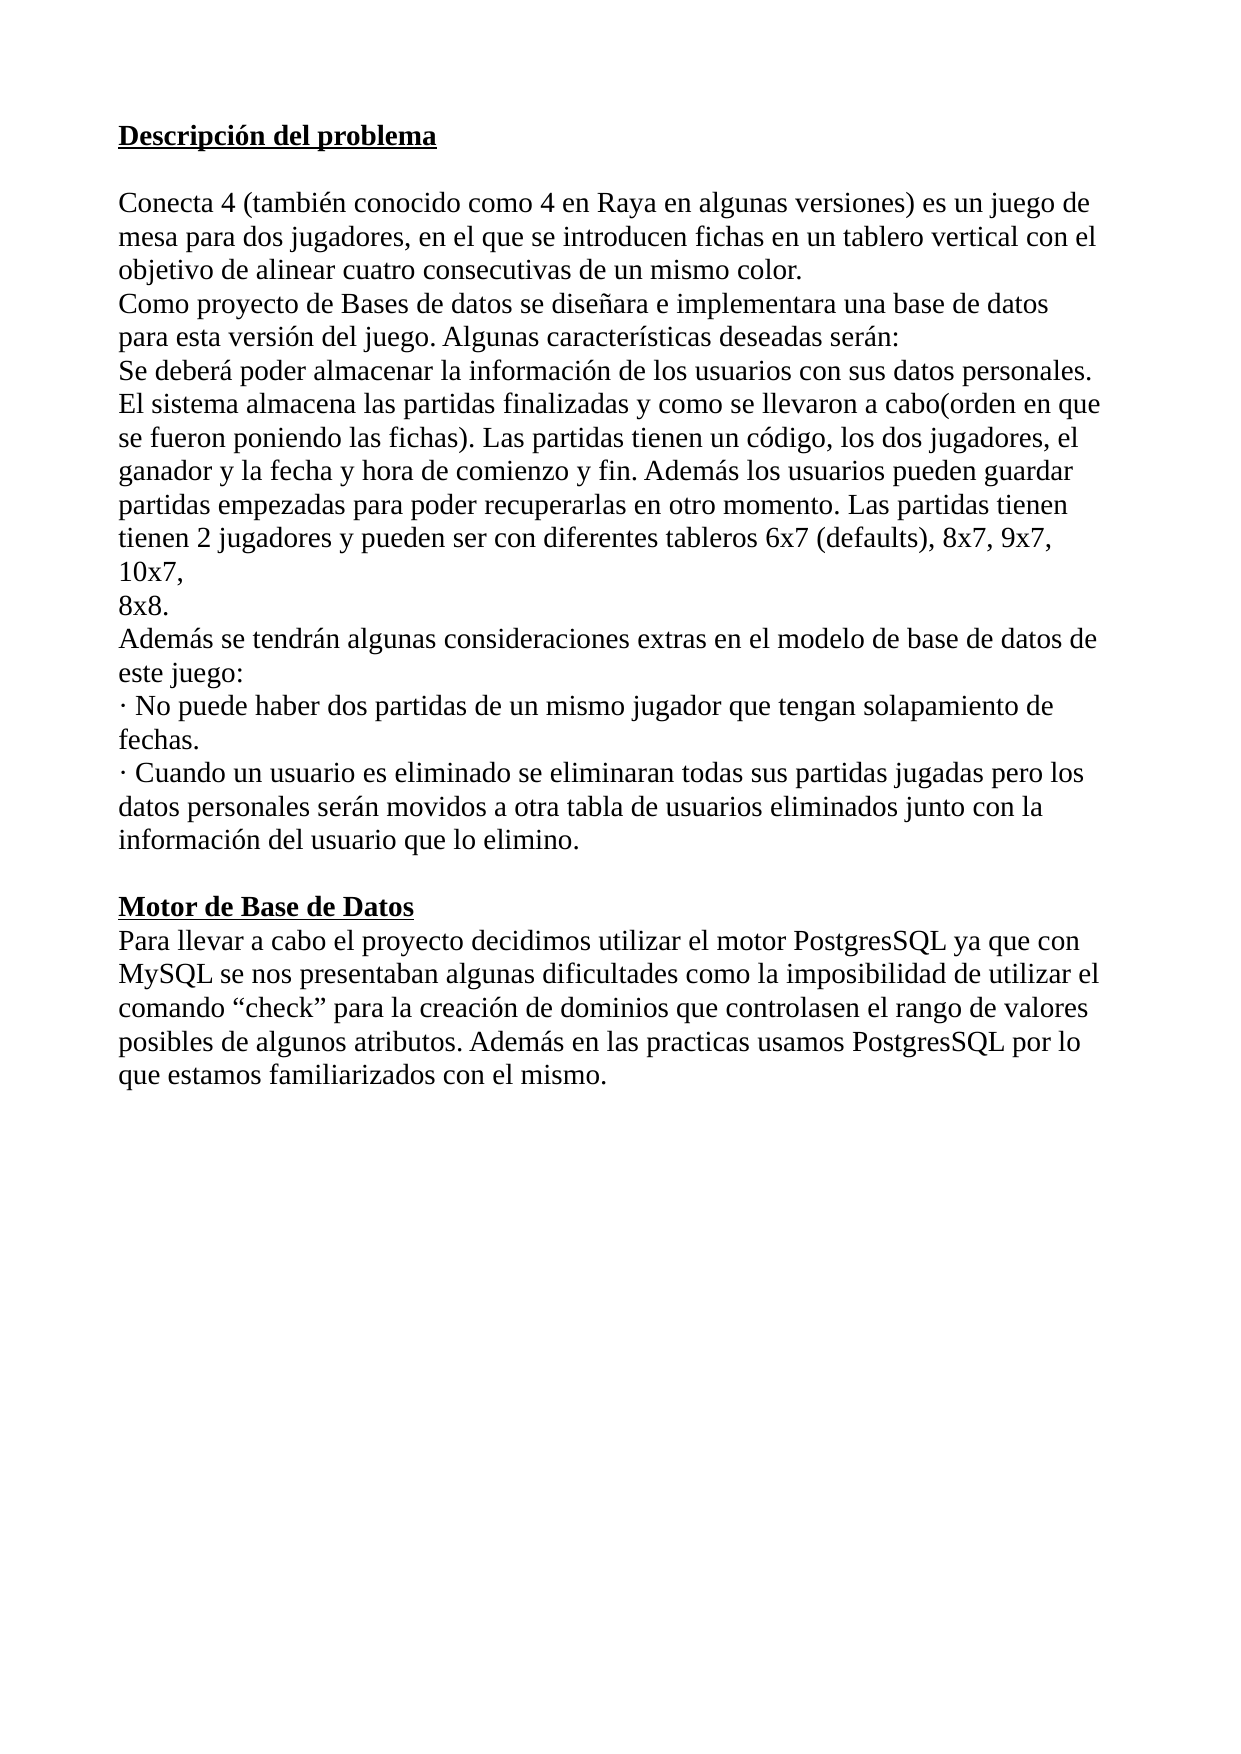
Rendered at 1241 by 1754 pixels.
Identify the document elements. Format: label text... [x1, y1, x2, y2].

text Como proyecto de Bases de datos se diseñara e implementara una base de datos [118, 286, 1122, 319]
text Se deberá poder almacenar la información de los usuarios con sus datos personales. [118, 353, 1122, 386]
text Para llevar a cabo el proyecto decidimos utilizar el motor PostgresSQL ya que con [118, 923, 1122, 957]
text Además se tendrán algunas consideraciones extras en el modelo de base de datos de este juego: [118, 621, 1122, 688]
text para esta versión del juego. Algunas características deseadas serán: [118, 319, 1122, 353]
text partidas empezadas para poder recuperarlas en otro momento. Las partidas tienen [118, 487, 1122, 521]
text Descripción del problema [118, 118, 1122, 152]
text que estamos familiarizados con el mismo. [118, 1057, 1122, 1091]
text fechas. [118, 722, 1122, 755]
text comando “check” para la creación de dominios que controlasen el rango de valores [118, 990, 1122, 1024]
text · Cuando un usuario es eliminado se eliminaran todas sus partidas jugadas pero los datos personales serán movidos a otra tabla de usuarios eliminados junto con la información del usuario que lo elimino. [118, 755, 1122, 856]
text tienen 2 jugadores y pueden ser con diferentes tableros 6x7 (defaults), 8x7, 9x7, 10x7, [118, 521, 1122, 588]
text posibles de algunos atributos. Además en las practicas usamos PostgresSQL por lo [118, 1024, 1122, 1057]
text · No puede haber dos partidas de un mismo jugador que tengan solapamiento de [118, 688, 1122, 722]
text Motor de Base de Datos [118, 889, 1122, 923]
text se fueron poniendo las fichas). Las partidas tienen un código, los dos jugadores, el [118, 420, 1122, 453]
text ganador y la fecha y hora de comienzo y fin. Además los usuarios pueden guardar [118, 453, 1122, 487]
text objetivo de alinear cuatro consecutivas de un mismo color. [118, 252, 1122, 286]
text mesa para dos jugadores, en el que se introducen fichas en un tablero vertical con el [118, 219, 1122, 252]
text MySQL se nos presentaban algunas dificultades como la imposibilidad de utilizar el [118, 957, 1122, 990]
text Conecta 4 (también conocido como 4 en Raya en algunas versiones) es un juego de [118, 185, 1122, 219]
text El sistema almacena las partidas finalizadas y como se llevaron a cabo(orden en que [118, 386, 1122, 420]
text 8x8. [118, 588, 1122, 621]
